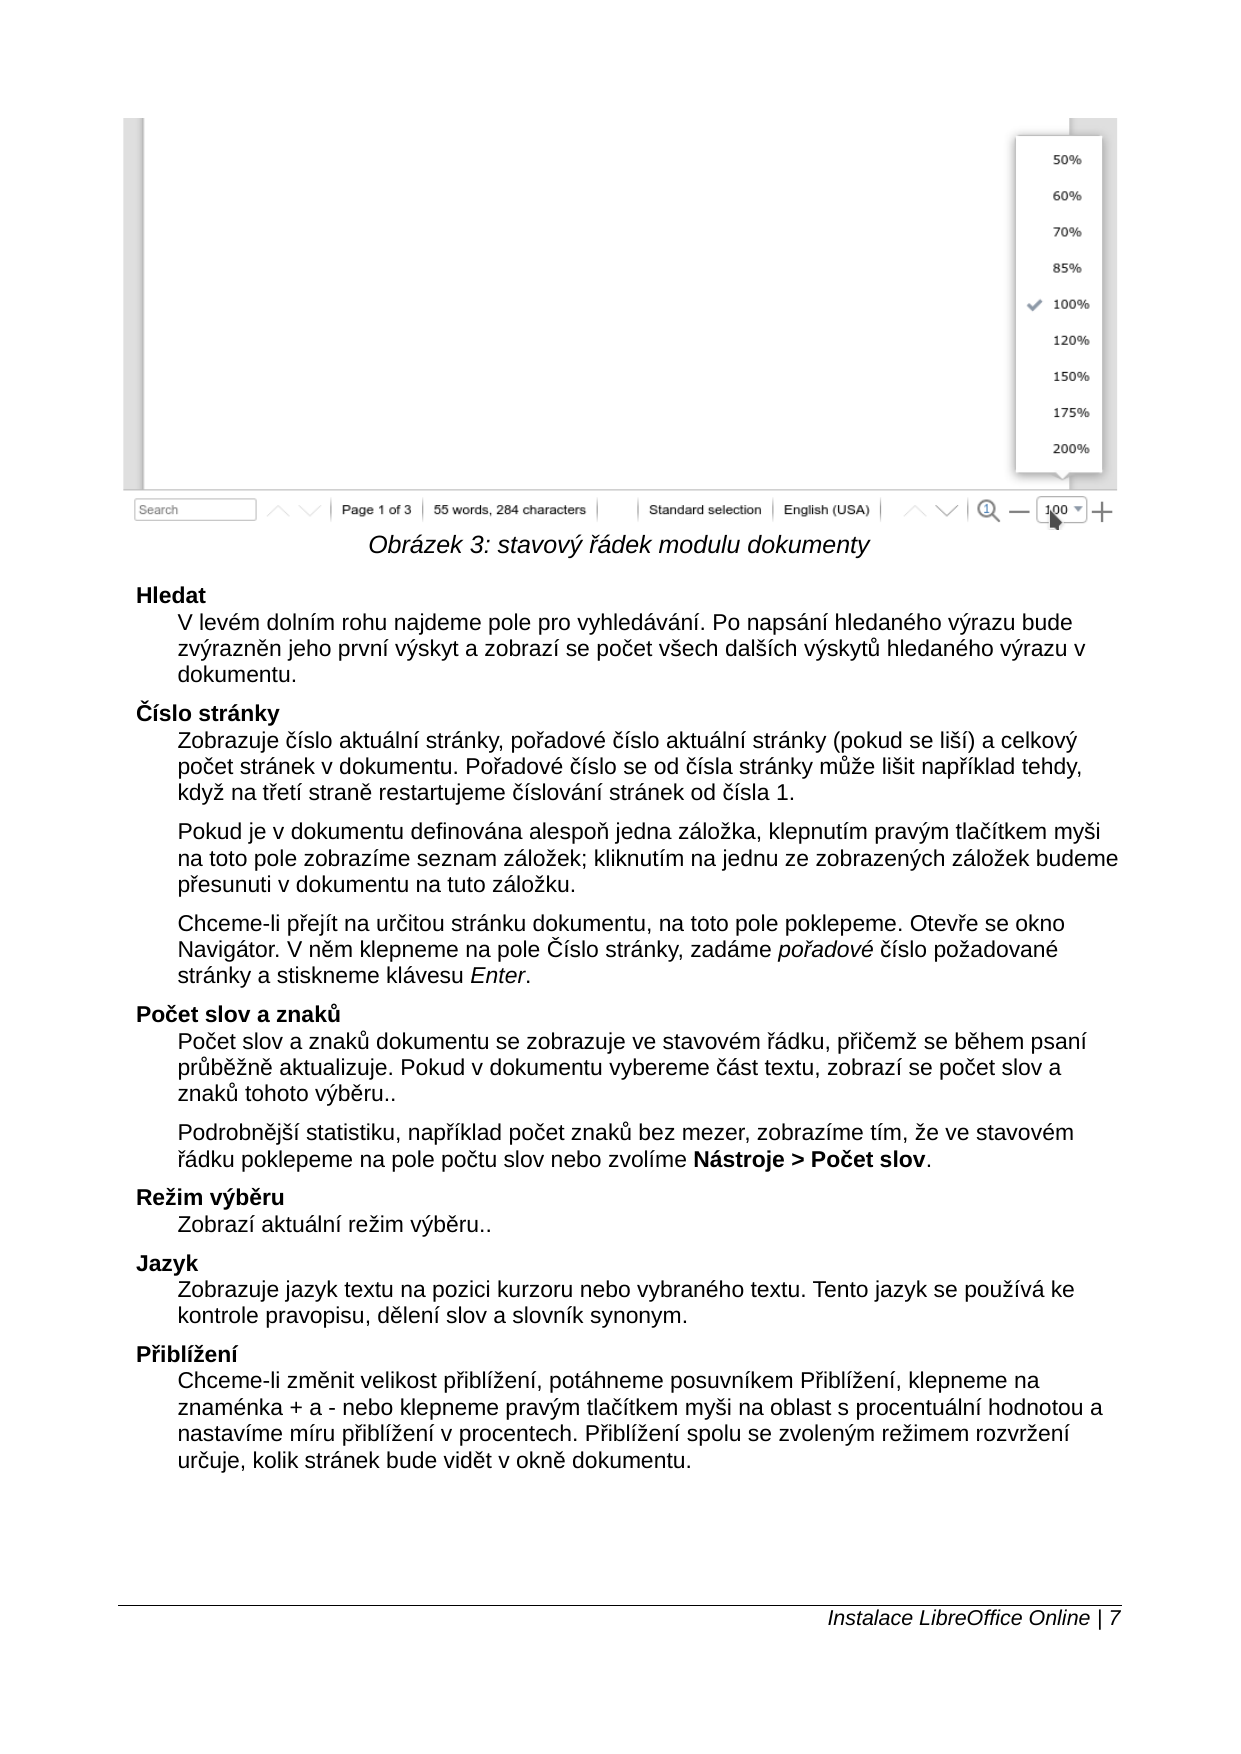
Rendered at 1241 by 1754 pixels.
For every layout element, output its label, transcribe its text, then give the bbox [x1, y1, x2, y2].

text Počet slov a znaků dokumentu se zobrazuje ve stavovém řádku, přičemž se během psaní průběžně aktualizuje. Pokud v dokumentu vybereme část textu, zobrazí se počet slov a znaků tohoto výběru.. [177, 1028, 1122, 1107]
text Jazyk [136, 1249, 1122, 1276]
text V levém dolním rohu najdeme pole pro vyhledávání. Po napsání hledaného výrazu bude zvýrazněn jeho první výskyt a zobrazí se počet všech dalších výskytů hledaného výrazu v dokumentu. [177, 609, 1122, 688]
text Zobrazuje číslo aktuální stránky, pořadové číslo aktuální stránky (pokud se liší) a celkový počet stránek v dokumentu. Pořadové číslo se od čísla stránky může lišit například tehdy, když na třetí straně restartujeme číslování stránek od čísla 1. [177, 727, 1122, 806]
text Obrázek 3: stavový řádek modulu dokumenty [118, 530, 1122, 559]
text Pokud je v dokumentu definována alespoň jedna záložka, klepnutím pravým tlačítkem myši na toto pole zobrazíme seznam záložek; kliknutím na jednu ze zobrazených záložek budeme přesunuti v dokumentu na tuto záložku. [177, 818, 1122, 897]
picture [123, 118, 1118, 530]
text Chceme-li přejít na určitou stránku dokumentu, na toto pole poklepeme. Otevře se okno Navigátor. V něm klepneme na pole Číslo stránky, zadáme pořadové číslo požadované stránky a stiskneme klávesu Enter. [177, 910, 1122, 989]
text Podrobnější statistiku, například počet znaků bez mezer, zobrazíme tím, že ve stavovém řádku poklepeme na pole počtu slov nebo zvolíme Nástroje > Počet slov. [177, 1119, 1122, 1172]
text Režim výběru [136, 1184, 1122, 1211]
text Přiblížení [136, 1341, 1122, 1367]
text Zobrazuje jazyk textu na pozici kurzoru nebo vybraného textu. Tento jazyk se používá ke kontrole pravopisu, dělení slov a slovník synonym. [177, 1276, 1122, 1329]
text Číslo stránky [136, 700, 1122, 727]
text Hledat [136, 582, 1122, 609]
text Chceme-li změnit velikost přiblížení, potáhneme posuvníkem Přiblížení, klepneme na znaménka + a - nebo klepneme pravým tlačítkem myši na oblast s procentuální hodnotou a nastavíme míru přiblížení v procentech. Přiblížení spolu se zvoleným režimem rozvržení určuje, kolik stránek bude vidět v okně dokumentu. [177, 1367, 1122, 1473]
text Zobrazí aktuální režim výběru.. [177, 1211, 1122, 1237]
text Počet slov a znaků [136, 1001, 1122, 1028]
